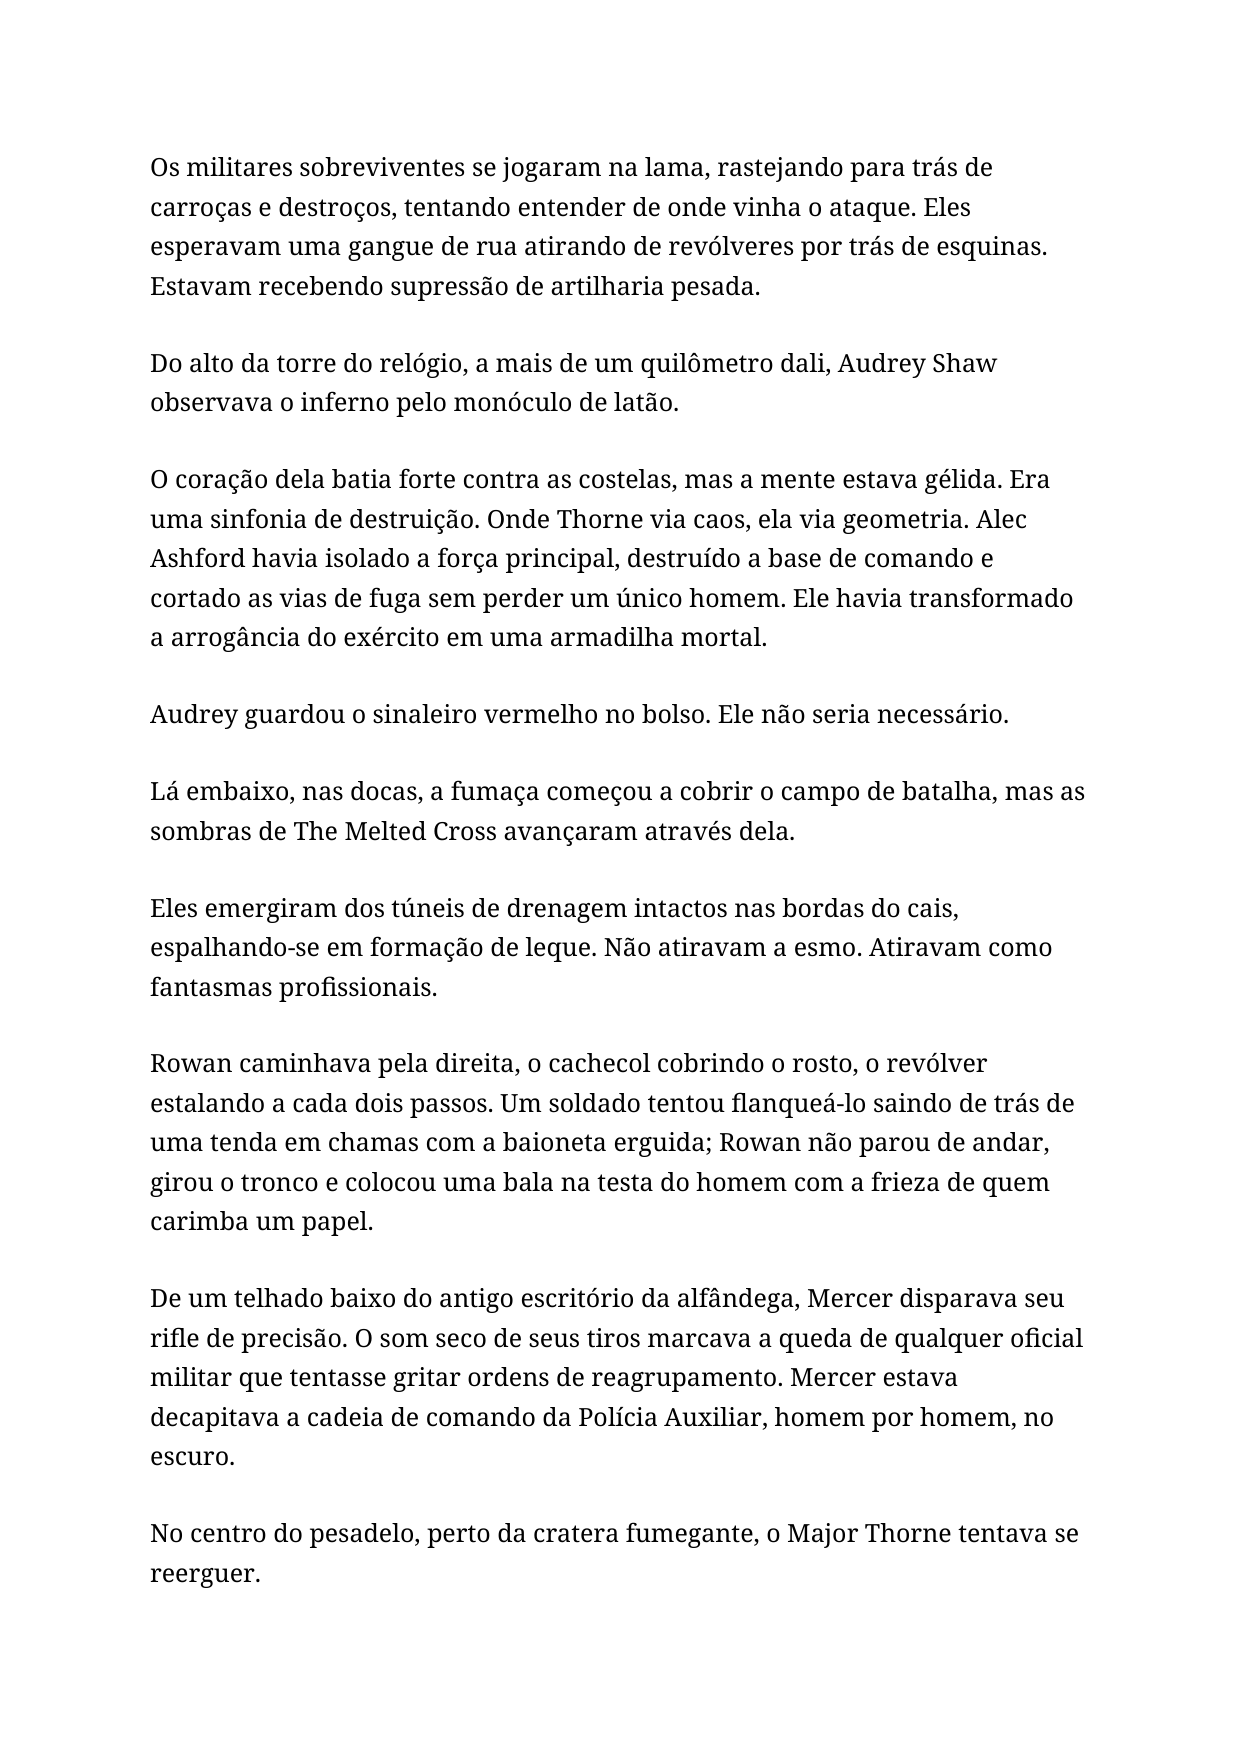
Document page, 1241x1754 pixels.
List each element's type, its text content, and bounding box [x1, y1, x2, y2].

text De um telhado baixo do antigo escritório da alfândega, Mercer disparava seu rifle de precisão. O som seco de seus tiros marcava a queda de qualquer oficial militar que tentasse gritar ordens de reagrupamento. Mercer estava decapitava a cadeia de comando da Polícia Auxiliar, homem por homem, no escuro. [150, 1281, 1090, 1473]
text No centro do pesadelo, perto da cratera fumegante, o Major Thorne tentava se reerguer. [150, 1516, 1090, 1589]
text Do alto da torre do relógio, a mais de um quilômetro dali, Audrey Shaw observava o inferno pelo monóculo de latão. [150, 345, 1090, 419]
text Lá embaixo, nas docas, a fumaça começou a cobrir o campo de batalha, mas as sombras de The Melted Cross avançaram através dela. [150, 774, 1090, 847]
text Os militares sobreviventes se jogaram na lama, rastejando para trás de carroças e destroços, tentando entender de onde vinha o ataque. Eles esperavam uma gangue de rua atirando de revólveres por trás de esquinas. Estavam recebendo supressão de artilharia pesada. [150, 150, 1090, 302]
text Eles emergiram dos túneis de drenagem intactos nas bordas do cais, espalhando-se em formação de leque. Não atiravam a esmo. Atiravam como fantasmas profissionais. [150, 890, 1090, 1003]
text Audrey guardou o sinaleiro vermelho no bolso. Ele não seria necessário. [150, 697, 1090, 731]
text O coração dela batia forte contra as costelas, mas a mente estava gélida. Era uma sinfonia de destruição. Onde Thorne via caos, ela via geometria. Alec Ashford havia isolado a força principal, destruído a base de comando e cortado as vias de fuga sem perder um único homem. Ele havia transformado a arrogância do exército em uma armadilha mortal. [150, 462, 1090, 654]
text Rowan caminhava pela direita, o cachecol cobrindo o rosto, o revólver estalando a cada dois passos. Um soldado tentou flanqueá-lo saindo de trás de uma tenda em chamas com a baioneta erguida; Rowan não parou de andar, girou o tronco e colocou uma bala na testa do homem com a frieza de quem carimba um papel. [150, 1046, 1090, 1238]
